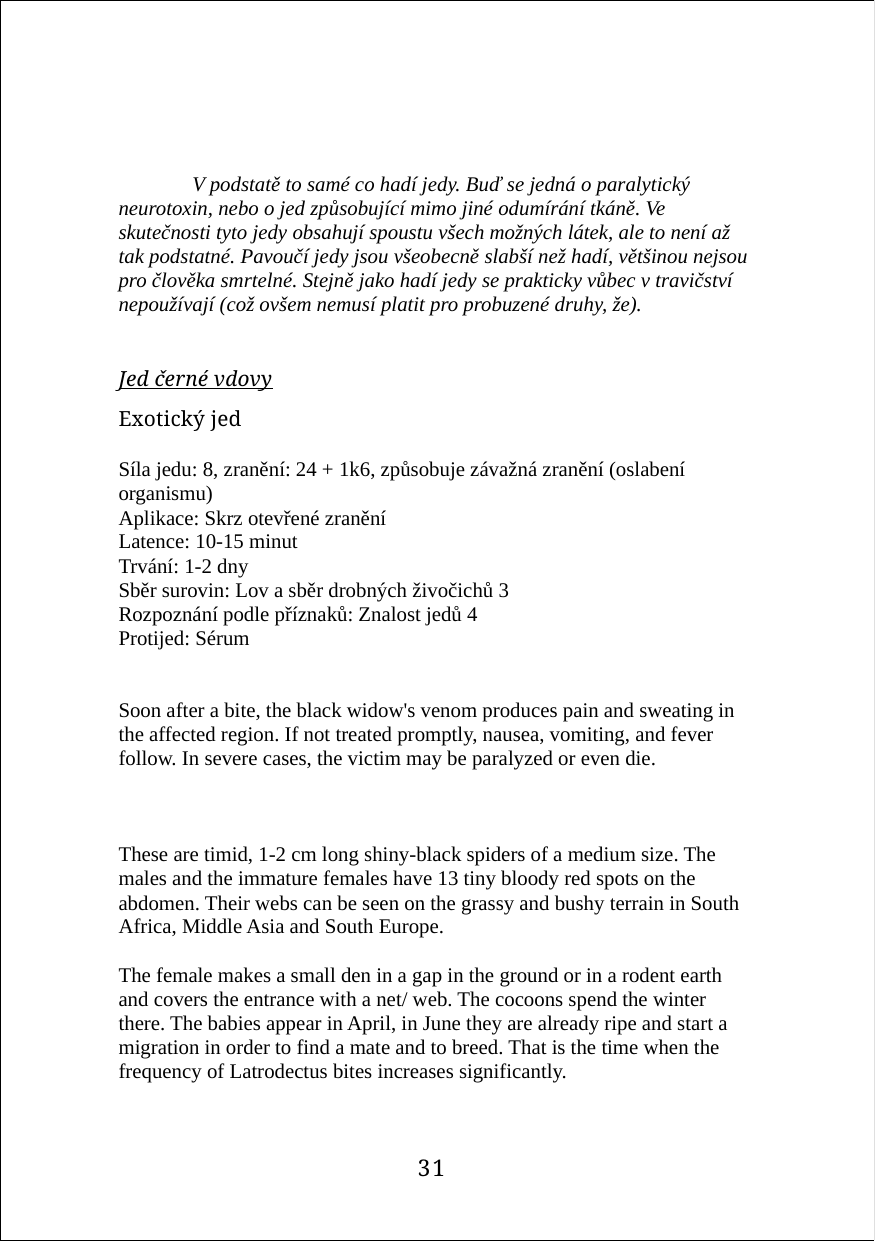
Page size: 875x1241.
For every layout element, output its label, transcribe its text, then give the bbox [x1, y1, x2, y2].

text The female makes a small den in a gap in the ground or in a rodent earth and covers the entrance with a net/ web. The cocoons spend the winter there. The babies appear in April, in June they are already ripe and start a migration in order to find a mate and to breed. That is the time when the frequency of Latrodectus bites increases significantly. [118, 963, 756, 1083]
text These are timid, 1-2 cm long shiny-black spiders of a medium size. The males and the immature females have 13 tiny bloody red spots on the abdomen. Their webs can be seen on the grassy and bushy terrain in South Africa, Middle Asia and South Europe. [118, 842, 756, 938]
text Síla jedu: 8, zranění: 24 + 1k6, způsobuje závažná zranění (oslabení organismu) [118, 457, 756, 505]
text Sběr surovin: Lov a sběr drobných živočichů 3 [118, 578, 756, 602]
text Latence: 10-15 minut [118, 529, 756, 553]
text Protijed: Sérum [118, 626, 756, 650]
text Trvání: 1-2 dny [118, 553, 756, 578]
text Rozpoznání podle příznaků: Znalost jedů 4 [118, 602, 756, 626]
text Aplikace: Skrz otevřené zranění [118, 505, 756, 529]
text V podstatě to samé co hadí jedy. Buď se jedná o paralytický neurotoxin, nebo o jed způsobující mimo jiné odumírání tkáně. Ve skutečnosti tyto jedy obsahují spoustu všech možných látek, ale to není až tak podstatné. Pavoučí jedy jsou všeobecně slabší než hadí, většinou nejsou pro člověka smrtelné. Stejně jako hadí jedy se prakticky vůbec v travičství nepoužívají (což ovšem nemusí platit pro probuzené druhy, že). [118, 172, 756, 316]
subtitle Jed černé vdovy [118, 364, 756, 392]
text Exotický jed [118, 404, 756, 432]
text Soon after a bite, the black widow's venom produces pain and sweating in the affected region. If not treated promptly, nausea, vomiting, and fever follow. In severe cases, the victim may be paralyzed or even die. [118, 698, 756, 770]
